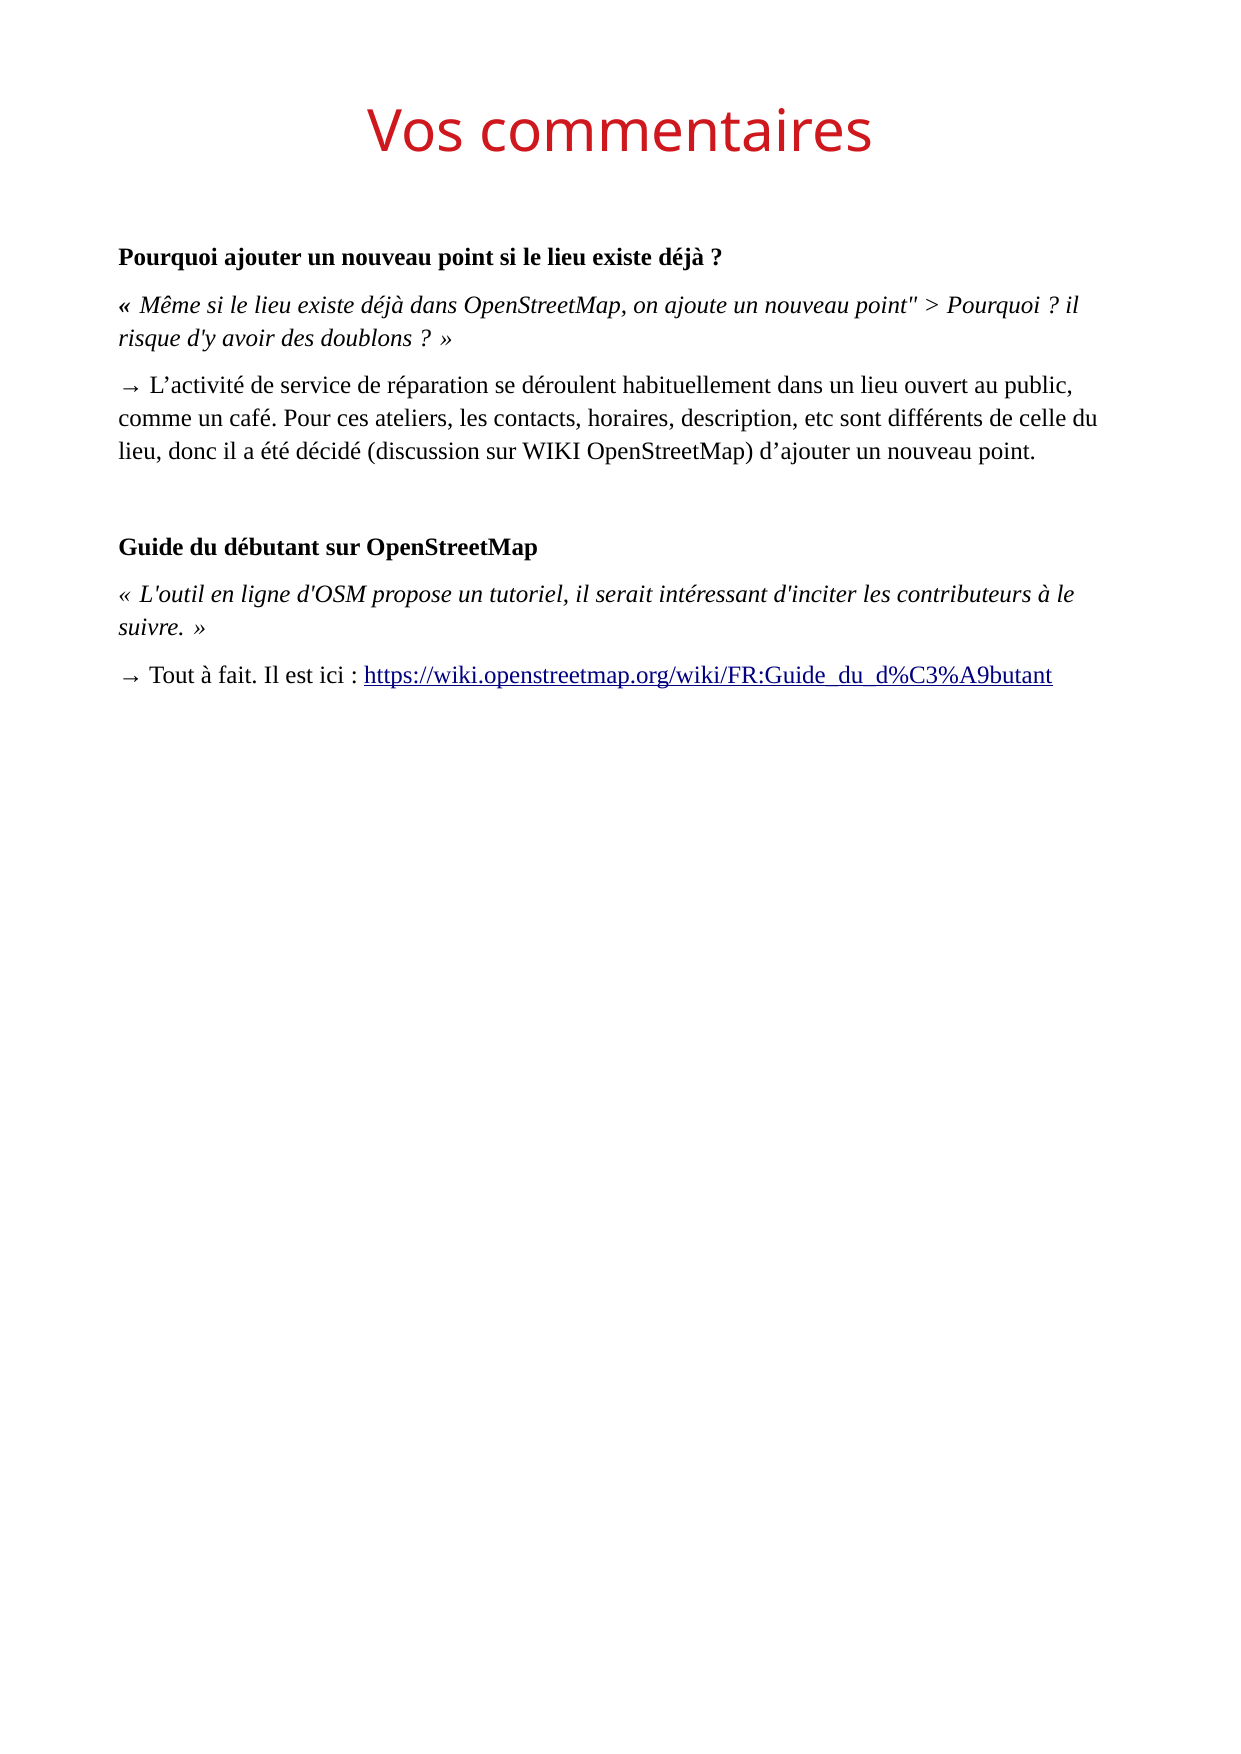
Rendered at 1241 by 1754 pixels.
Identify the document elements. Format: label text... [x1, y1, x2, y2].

text Vos commentaires [118, 88, 1122, 168]
text → L’activité de service de réparation se déroulent habituellement dans un lieu ouvert au public, comme un café. Pour ces ateliers, les contacts, horaires, description, etc sont différents de celle du lieu, donc il a été décidé (discussion sur WIKI OpenStreetMap) d’ajouter un nouveau point. [118, 370, 1122, 465]
text → Tout à fait. Il est ici : https://wiki.openstreetmap.org/wiki/FR:Guide_du_d%C3%A9butant [118, 660, 1122, 688]
text « L'outil en ligne d'OSM propose un tutoriel, il serait intéressant d'inciter les contributeurs à le suivre. » [118, 579, 1122, 641]
text « Même si le lieu existe déjà dans OpenStreetMap, on ajoute un nouveau point" > Pourquoi ? il risque d'y avoir des doublons ? » [118, 290, 1122, 351]
text Guide du débutant sur OpenStreetMap [118, 532, 1122, 560]
text Pourquoi ajouter un nouveau point si le lieu existe déjà ? [118, 242, 1122, 271]
